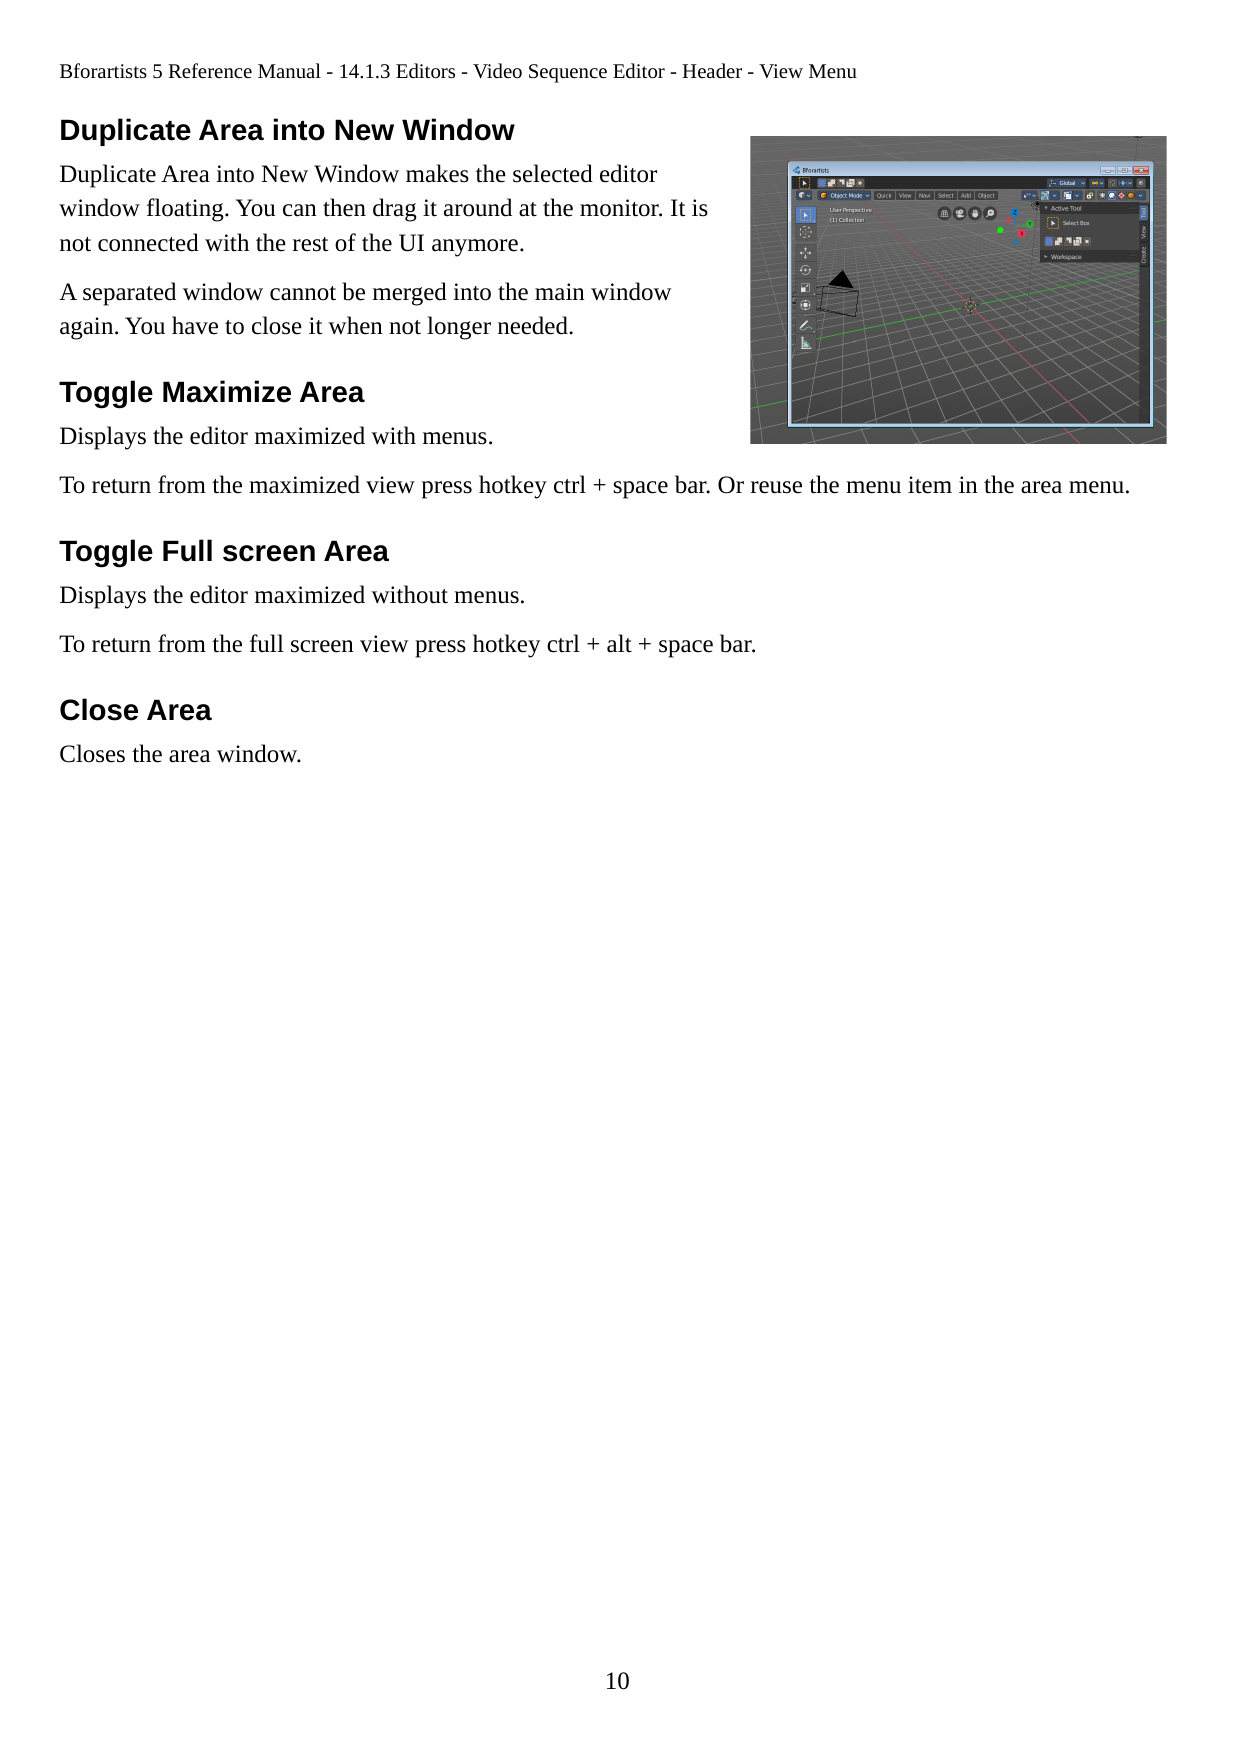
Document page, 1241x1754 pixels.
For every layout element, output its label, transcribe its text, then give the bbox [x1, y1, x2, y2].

subtitle [1167, 375, 1181, 409]
text A separated window cannot be merged into the main window again. You have to close it when not longer needed. [59, 277, 750, 340]
text To return from the maximized view press hotkey ctrl + space bar. Or reuse the menu item in the area menu. [59, 470, 1181, 499]
text Displays the editor maximized without menus. [59, 580, 1181, 609]
subtitle Close Area [59, 693, 1181, 727]
subtitle Toggle Maximize Area [59, 375, 750, 409]
subtitle Toggle Full screen Area [59, 534, 1181, 568]
text To return from the full screen view press hotkey ctrl + alt + space bar. [59, 629, 1181, 658]
text Duplicate Area into New Window makes the selected editor window floating. You can then drag it around at the monitor. It is not connected with the rest of the UI anymore. [59, 159, 750, 257]
text Displays the editor maximized with menus. [59, 421, 1181, 450]
text Closes the area window. [59, 739, 1181, 768]
subtitle Duplicate Area into New Window [59, 113, 1181, 146]
picture [750, 136, 1167, 444]
